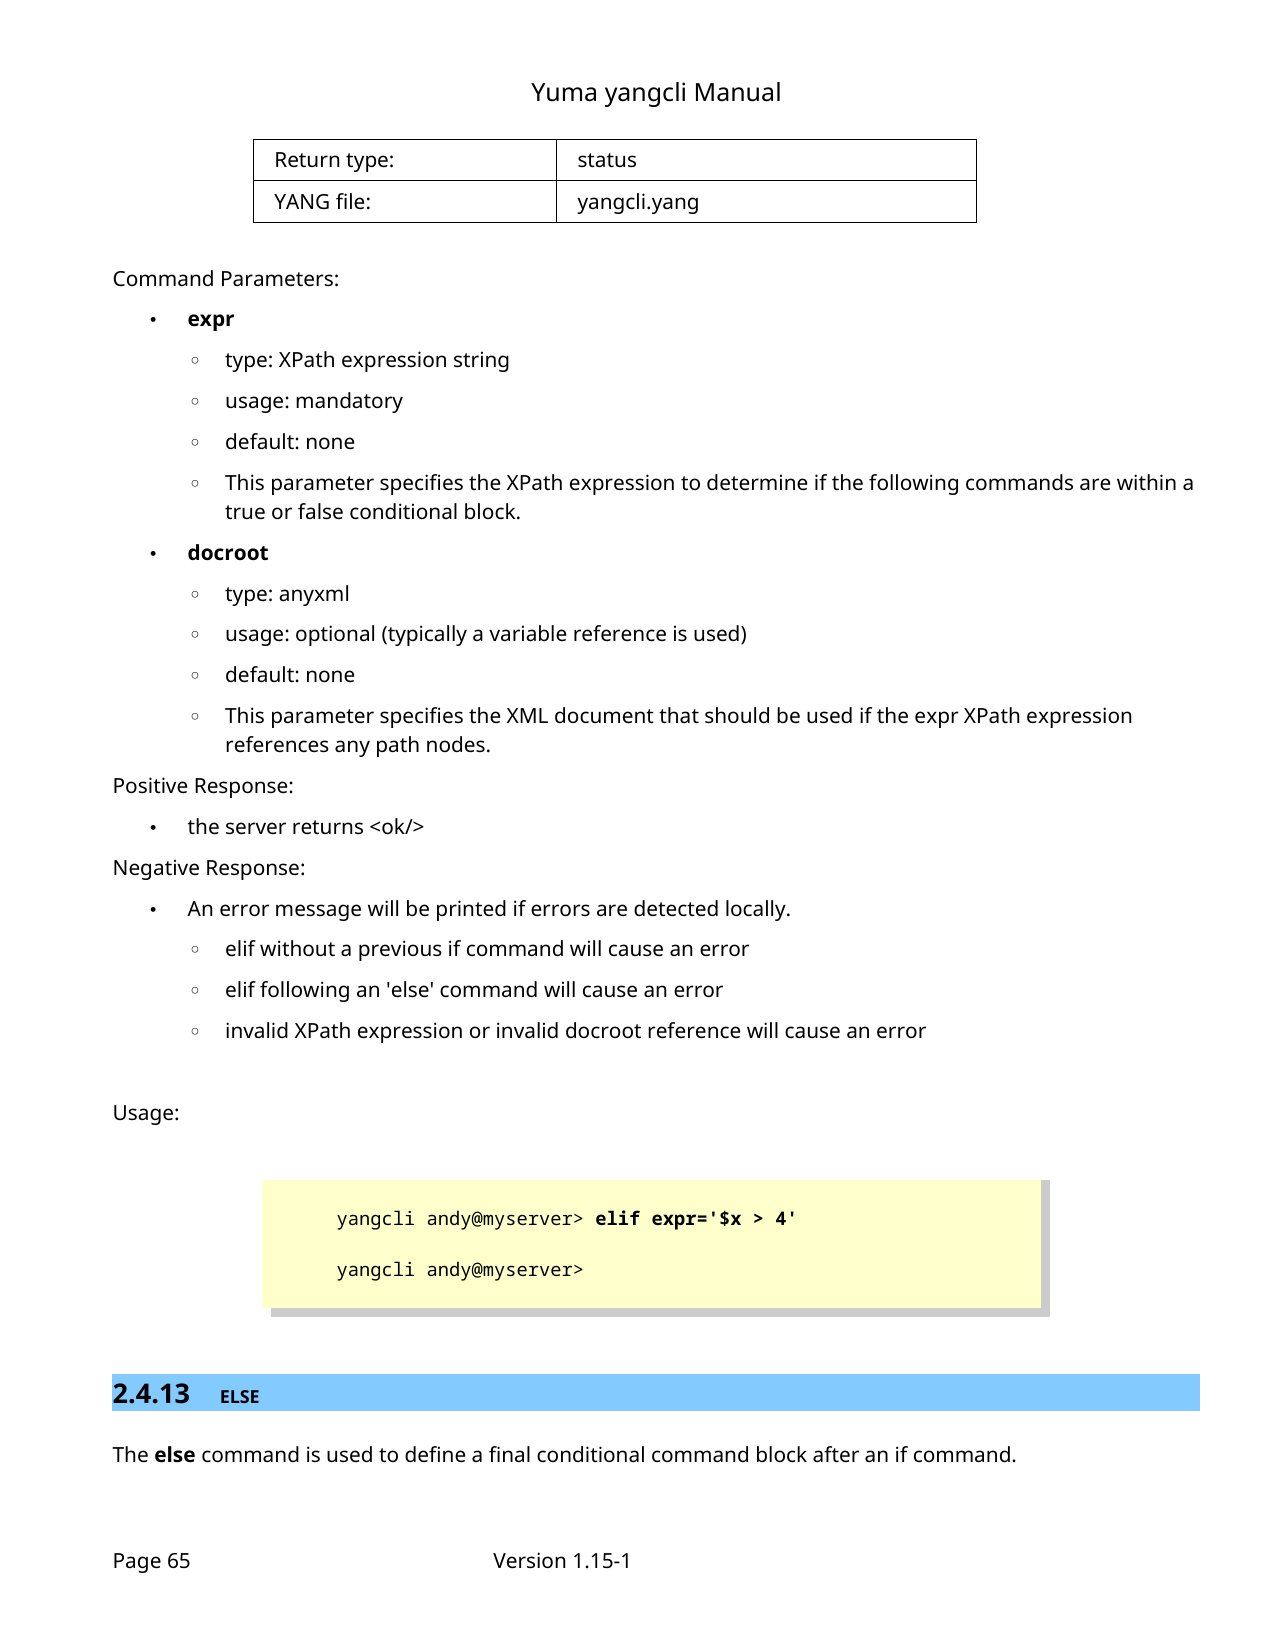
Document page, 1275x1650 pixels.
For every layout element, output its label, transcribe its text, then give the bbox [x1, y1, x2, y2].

table_cell YANG file: [254, 181, 556, 222]
text Positive Response: [112, 771, 1200, 799]
text Usage: [112, 1098, 1200, 1127]
list expr [150, 304, 1200, 333]
table_cell yangcli.yang [557, 181, 976, 222]
list the server returns <ok/> [150, 812, 1200, 840]
list docroot [150, 538, 1200, 566]
list type: anyxml [187, 579, 1200, 607]
text Command Parameters: [112, 264, 1200, 292]
text yangcli andy@myserver> elif expr='$x > 4' [262, 1206, 1041, 1231]
list usage: mandatory [187, 386, 1200, 415]
list elif without a previous if command will cause an error [187, 934, 1200, 963]
table_cell status [557, 140, 976, 180]
list This parameter specifies the XPath expression to determine if the following commands are within a true or false conditional block. [187, 468, 1200, 525]
list default: none [187, 661, 1200, 689]
list elif following an 'else' command will cause an error [187, 976, 1200, 1004]
table_cell Return type: [254, 140, 556, 180]
list usage: optional (typically a variable reference is used) [187, 619, 1200, 648]
list This parameter specifies the XML document that should be used if the expr XPath expression references any path nodes. [187, 701, 1200, 758]
list An error message will be printed if errors are detected locally. [150, 894, 1200, 922]
text yangcli andy@myserver> [262, 1257, 1041, 1282]
list type: XPath expression string [187, 346, 1200, 374]
list invalid XPath expression or invalid docroot reference will cause an error [187, 1016, 1200, 1045]
text The else command is used to define a final conditional command block after an if command. [112, 1440, 1200, 1469]
text Negative Response: [112, 853, 1200, 881]
list default: none [187, 427, 1200, 456]
subtitle else [112, 1374, 1200, 1411]
